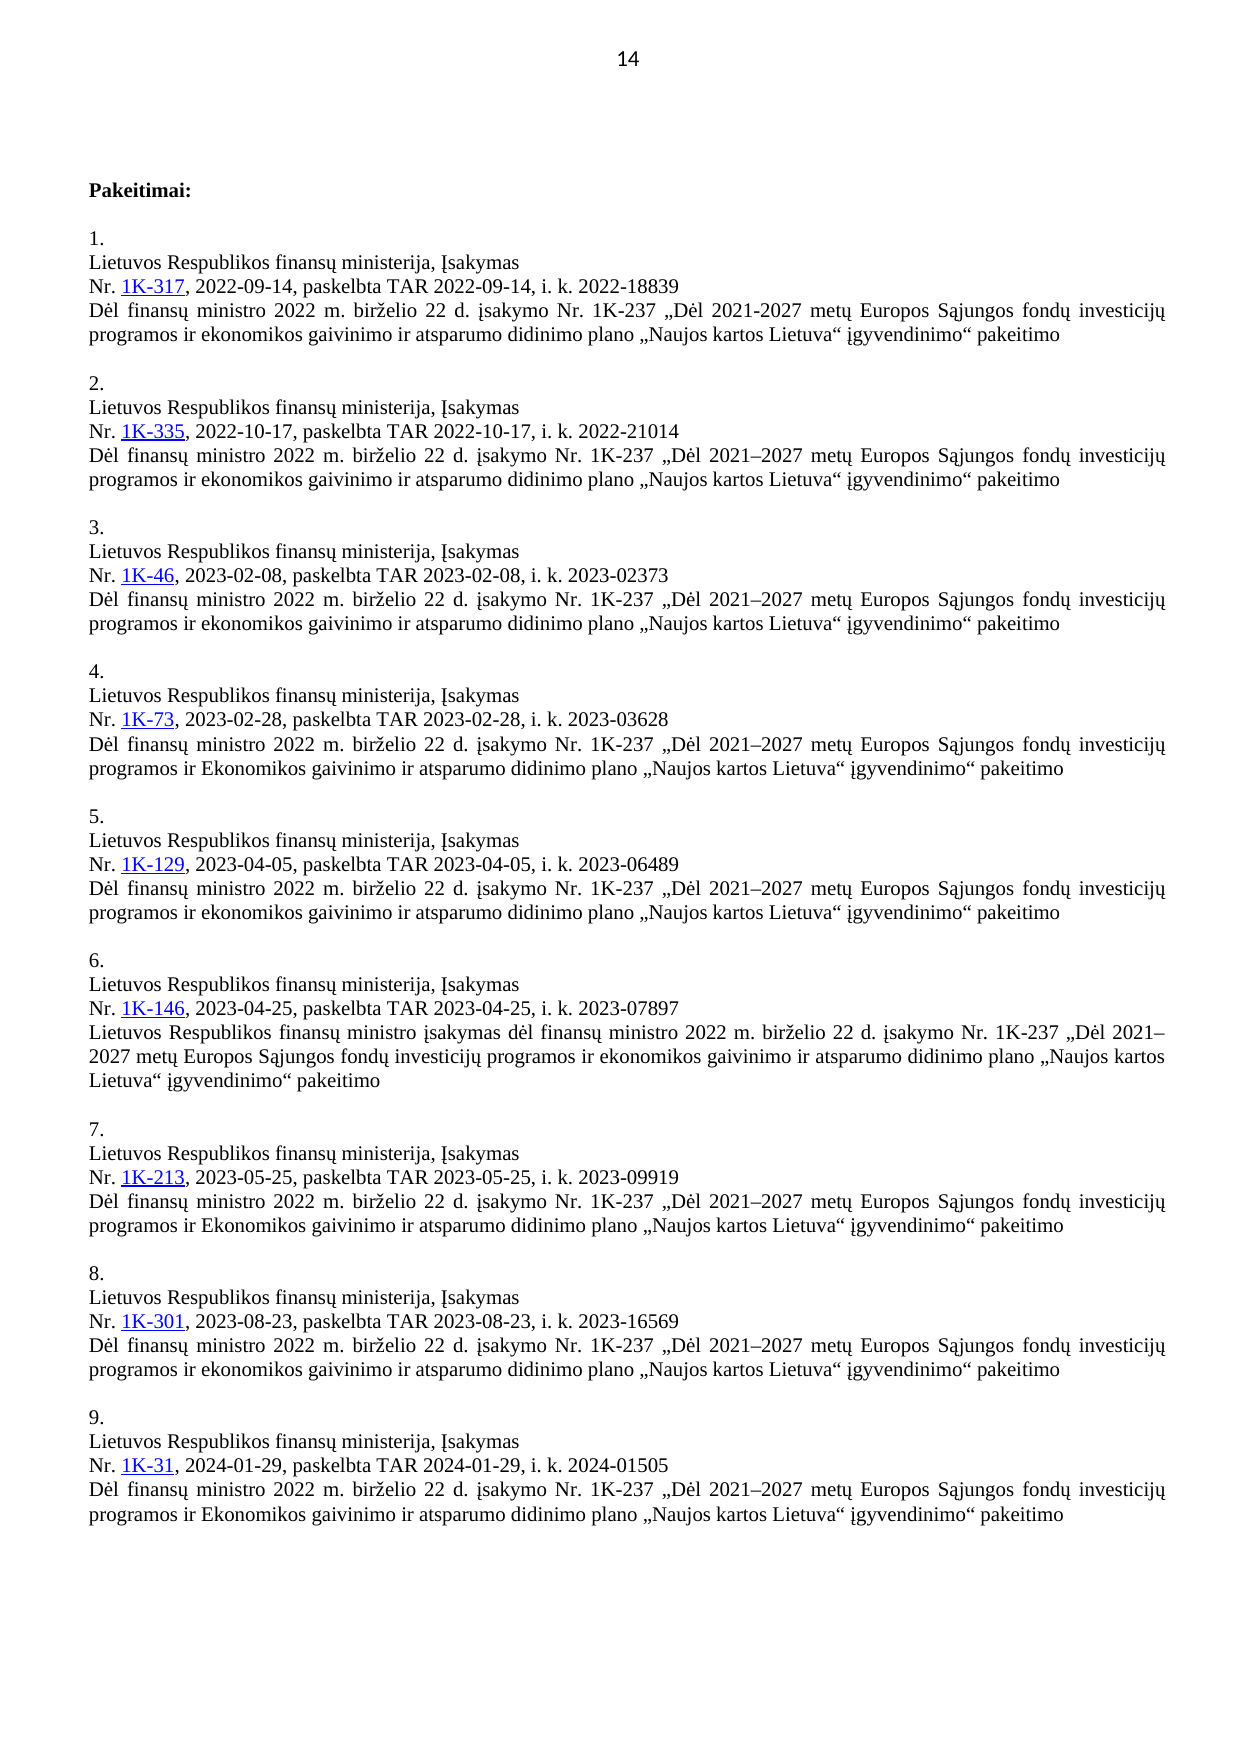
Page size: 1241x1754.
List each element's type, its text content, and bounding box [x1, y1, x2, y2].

text Nr. 1K-213, 2023-05-25, paskelbta TAR 2023-05-25, i. k. 2023-09919 [89, 1164, 1167, 1189]
text Dėl finansų ministro 2022 m. birželio 22 d. įsakymo Nr. 1K-237 „Dėl 2021–2027 metų Europos Sąjungos fondų investicijų programos ir ekonomikos gaivinimo ir atsparumo didinimo plano „Naujos kartos Lietuva“ įgyvendinimo“ pakeitimo [89, 1333, 1167, 1381]
text Lietuvos Respublikos finansų ministerija, Įsakymas [89, 394, 1167, 419]
text Lietuvos Respublikos finansų ministerija, Įsakymas [89, 1141, 1167, 1164]
text 2. [89, 371, 1167, 394]
text Dėl finansų ministro 2022 m. birželio 22 d. įsakymo Nr. 1K-237 „Dėl 2021–2027 metų Europos Sąjungos fondų investicijų programos ir Ekonomikos gaivinimo ir atsparumo didinimo plano „Naujos kartos Lietuva“ įgyvendinimo“ pakeitimo [89, 1477, 1167, 1526]
text Nr. 1K-335, 2022-10-17, paskelbta TAR 2022-10-17, i. k. 2022-21014 [89, 419, 1167, 443]
text Dėl finansų ministro 2022 m. birželio 22 d. įsakymo Nr. 1K-237 „Dėl 2021–2027 metų Europos Sąjungos fondų investicijų programos ir ekonomikos gaivinimo ir atsparumo didinimo plano „Naujos kartos Lietuva“ įgyvendinimo“ pakeitimo [89, 876, 1167, 924]
text Nr. 1K-46, 2023-02-08, paskelbta TAR 2023-02-08, i. k. 2023-02373 [89, 563, 1167, 587]
text 1. [89, 226, 1167, 250]
text Dėl finansų ministro 2022 m. birželio 22 d. įsakymo Nr. 1K-237 „Dėl 2021-2027 metų Europos Sąjungos fondų investicijų programos ir ekonomikos gaivinimo ir atsparumo didinimo plano „Naujos kartos Lietuva“ įgyvendinimo“ pakeitimo [89, 298, 1167, 346]
text Nr. 1K-146, 2023-04-25, paskelbta TAR 2023-04-25, i. k. 2023-07897 [89, 996, 1167, 1020]
text Nr. 1K-129, 2023-04-05, paskelbta TAR 2023-04-05, i. k. 2023-06489 [89, 852, 1167, 876]
text Lietuvos Respublikos finansų ministerija, Įsakymas [89, 1285, 1167, 1309]
text Nr. 1K-31, 2024-01-29, paskelbta TAR 2024-01-29, i. k. 2024-01505 [89, 1453, 1167, 1477]
text Lietuvos Respublikos finansų ministerija, Įsakymas [89, 972, 1167, 996]
text Nr. 1K-317, 2022-09-14, paskelbta TAR 2022-09-14, i. k. 2022-18839 [89, 274, 1167, 298]
text 8. [89, 1261, 1167, 1285]
text Nr. 1K-301, 2023-08-23, paskelbta TAR 2023-08-23, i. k. 2023-16569 [89, 1309, 1167, 1333]
text 4. [89, 659, 1167, 683]
text Lietuvos Respublikos finansų ministerija, Įsakymas [89, 539, 1167, 563]
text Dėl finansų ministro 2022 m. birželio 22 d. įsakymo Nr. 1K-237 „Dėl 2021–2027 metų Europos Sąjungos fondų investicijų programos ir ekonomikos gaivinimo ir atsparumo didinimo plano „Naujos kartos Lietuva“ įgyvendinimo“ pakeitimo [89, 587, 1167, 635]
text 5. [89, 804, 1167, 828]
text Lietuvos Respublikos finansų ministerija, Įsakymas [89, 1429, 1167, 1453]
text 6. [89, 948, 1167, 972]
text 9. [89, 1405, 1167, 1429]
text 3. [89, 515, 1167, 539]
text Dėl finansų ministro 2022 m. birželio 22 d. įsakymo Nr. 1K-237 „Dėl 2021–2027 metų Europos Sąjungos fondų investicijų programos ir Ekonomikos gaivinimo ir atsparumo didinimo plano „Naujos kartos Lietuva“ įgyvendinimo“ pakeitimo [89, 1189, 1167, 1237]
text Pakeitimai: [89, 178, 1167, 202]
text Lietuvos Respublikos finansų ministerija, Įsakymas [89, 828, 1167, 852]
text 7. [89, 1116, 1167, 1141]
text Dėl finansų ministro 2022 m. birželio 22 d. įsakymo Nr. 1K-237 „Dėl 2021–2027 metų Europos Sąjungos fondų investicijų programos ir Ekonomikos gaivinimo ir atsparumo didinimo plano „Naujos kartos Lietuva“ įgyvendinimo“ pakeitimo [89, 731, 1167, 779]
text Lietuvos Respublikos finansų ministro įsakymas dėl finansų ministro 2022 m. birželio 22 d. įsakymo Nr. 1K-237 „Dėl 2021–2027 metų Europos Sąjungos fondų investicijų programos ir ekonomikos gaivinimo ir atsparumo didinimo plano „Naujos kartos Lietuva“ įgyvendinimo“ pakeitimo [89, 1020, 1167, 1092]
text Dėl finansų ministro 2022 m. birželio 22 d. įsakymo Nr. 1K-237 „Dėl 2021–2027 metų Europos Sąjungos fondų investicijų programos ir ekonomikos gaivinimo ir atsparumo didinimo plano „Naujos kartos Lietuva“ įgyvendinimo“ pakeitimo [89, 443, 1167, 491]
text Lietuvos Respublikos finansų ministerija, Įsakymas [89, 250, 1167, 274]
text Lietuvos Respublikos finansų ministerija, Įsakymas [89, 683, 1167, 707]
text Nr. 1K-73, 2023-02-28, paskelbta TAR 2023-02-28, i. k. 2023-03628 [89, 707, 1167, 731]
